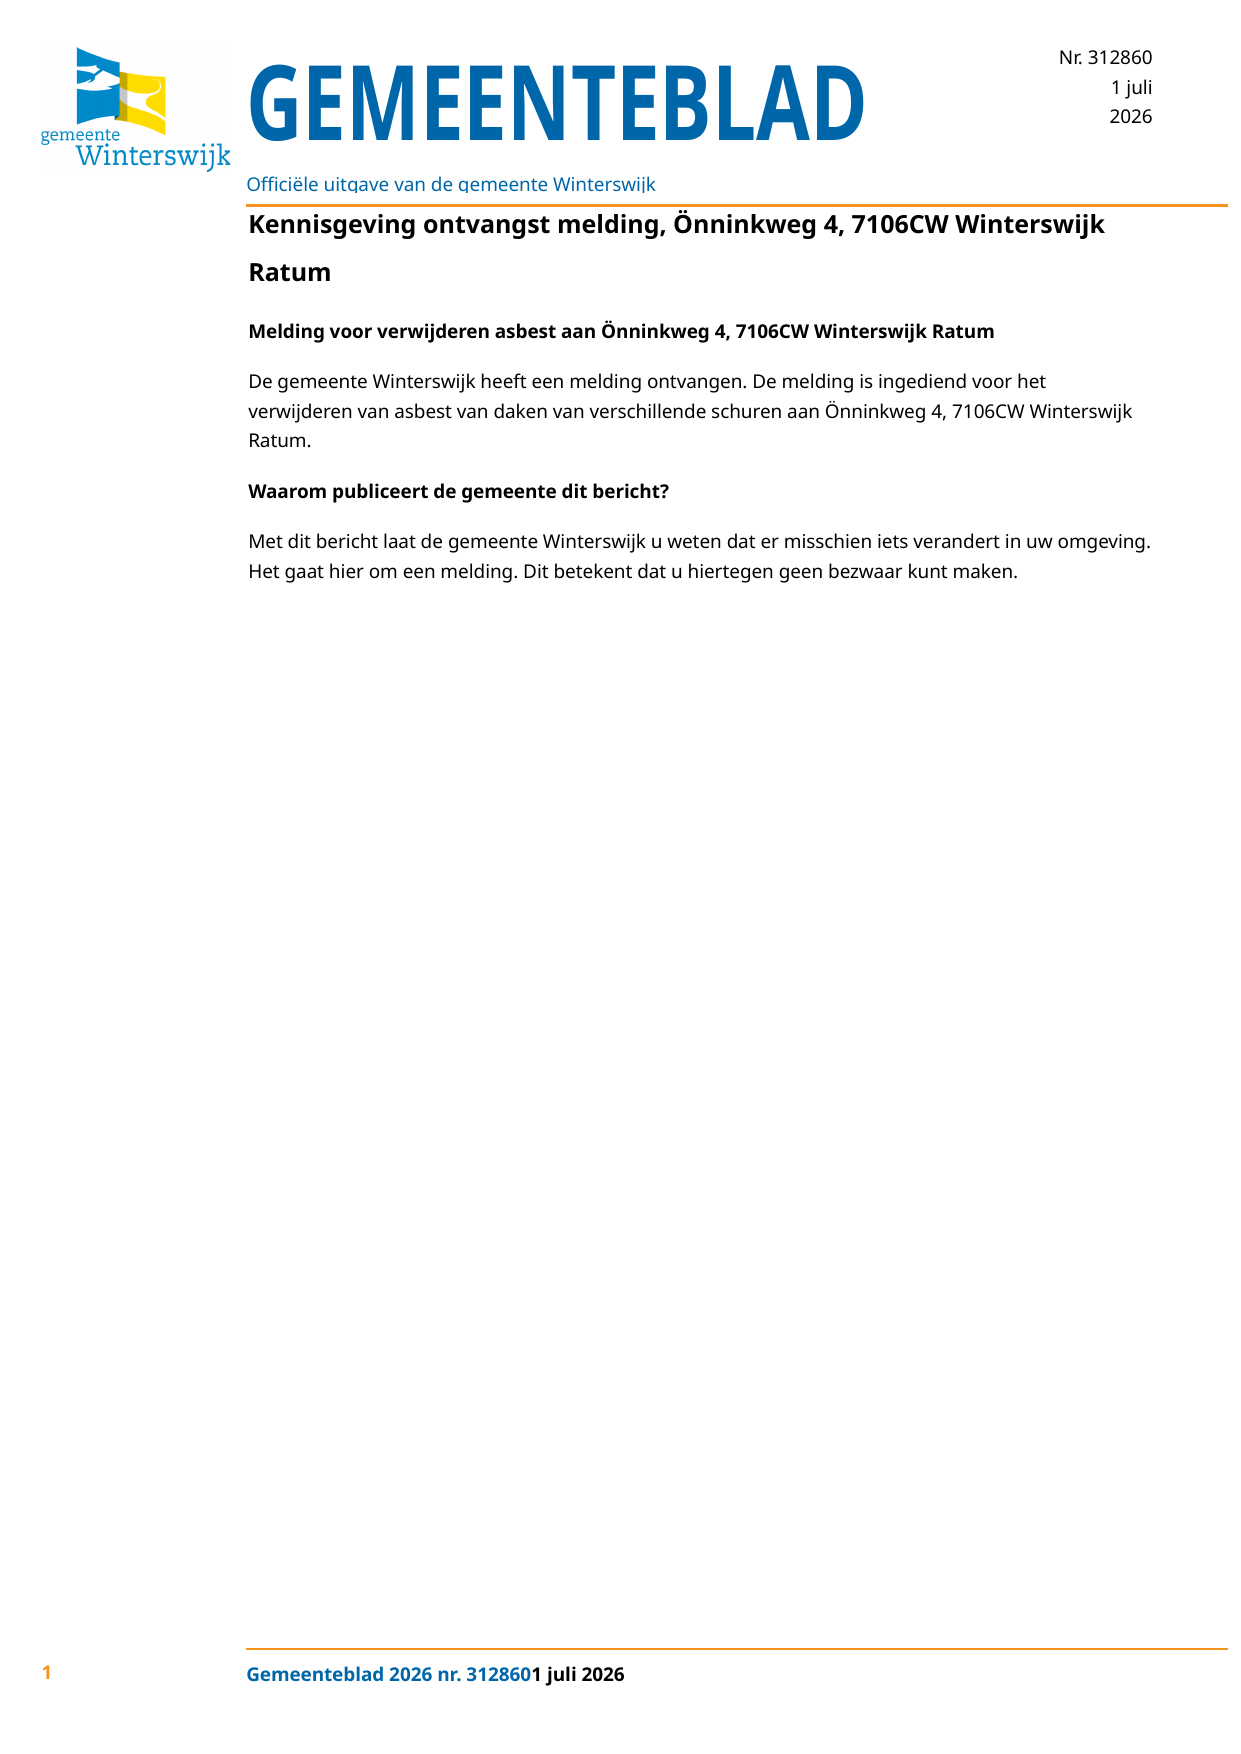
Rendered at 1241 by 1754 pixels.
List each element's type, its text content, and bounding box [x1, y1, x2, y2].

text Met dit bericht laat de gemeente Winterswijk u weten dat er misschien iets verandert in uw omgeving. Het gaat hier om een melding. Dit betekent dat u hiertegen geen bezwaar kunt maken. [248, 528, 1152, 584]
text De gemeente Winterswijk heeft een melding ontvangen. De melding is ingediend voor het verwijderen van asbest van daken van verschillende schuren aan Önninkweg 4, 7106CW Winterswijk Ratum. [248, 368, 1152, 453]
text Kennisgeving ontvangst melding, Önninkweg 4, 7106CW Winterswijk Ratum [248, 207, 1152, 288]
picture [41, 47, 231, 172]
picture [225, 153, 231, 162]
text Melding voor verwijderen asbest aan Önninkweg 4, 7106CW Winterswijk Ratum [248, 318, 1152, 344]
text Waarom publiceert de gemeente dit bericht? [248, 478, 1152, 504]
